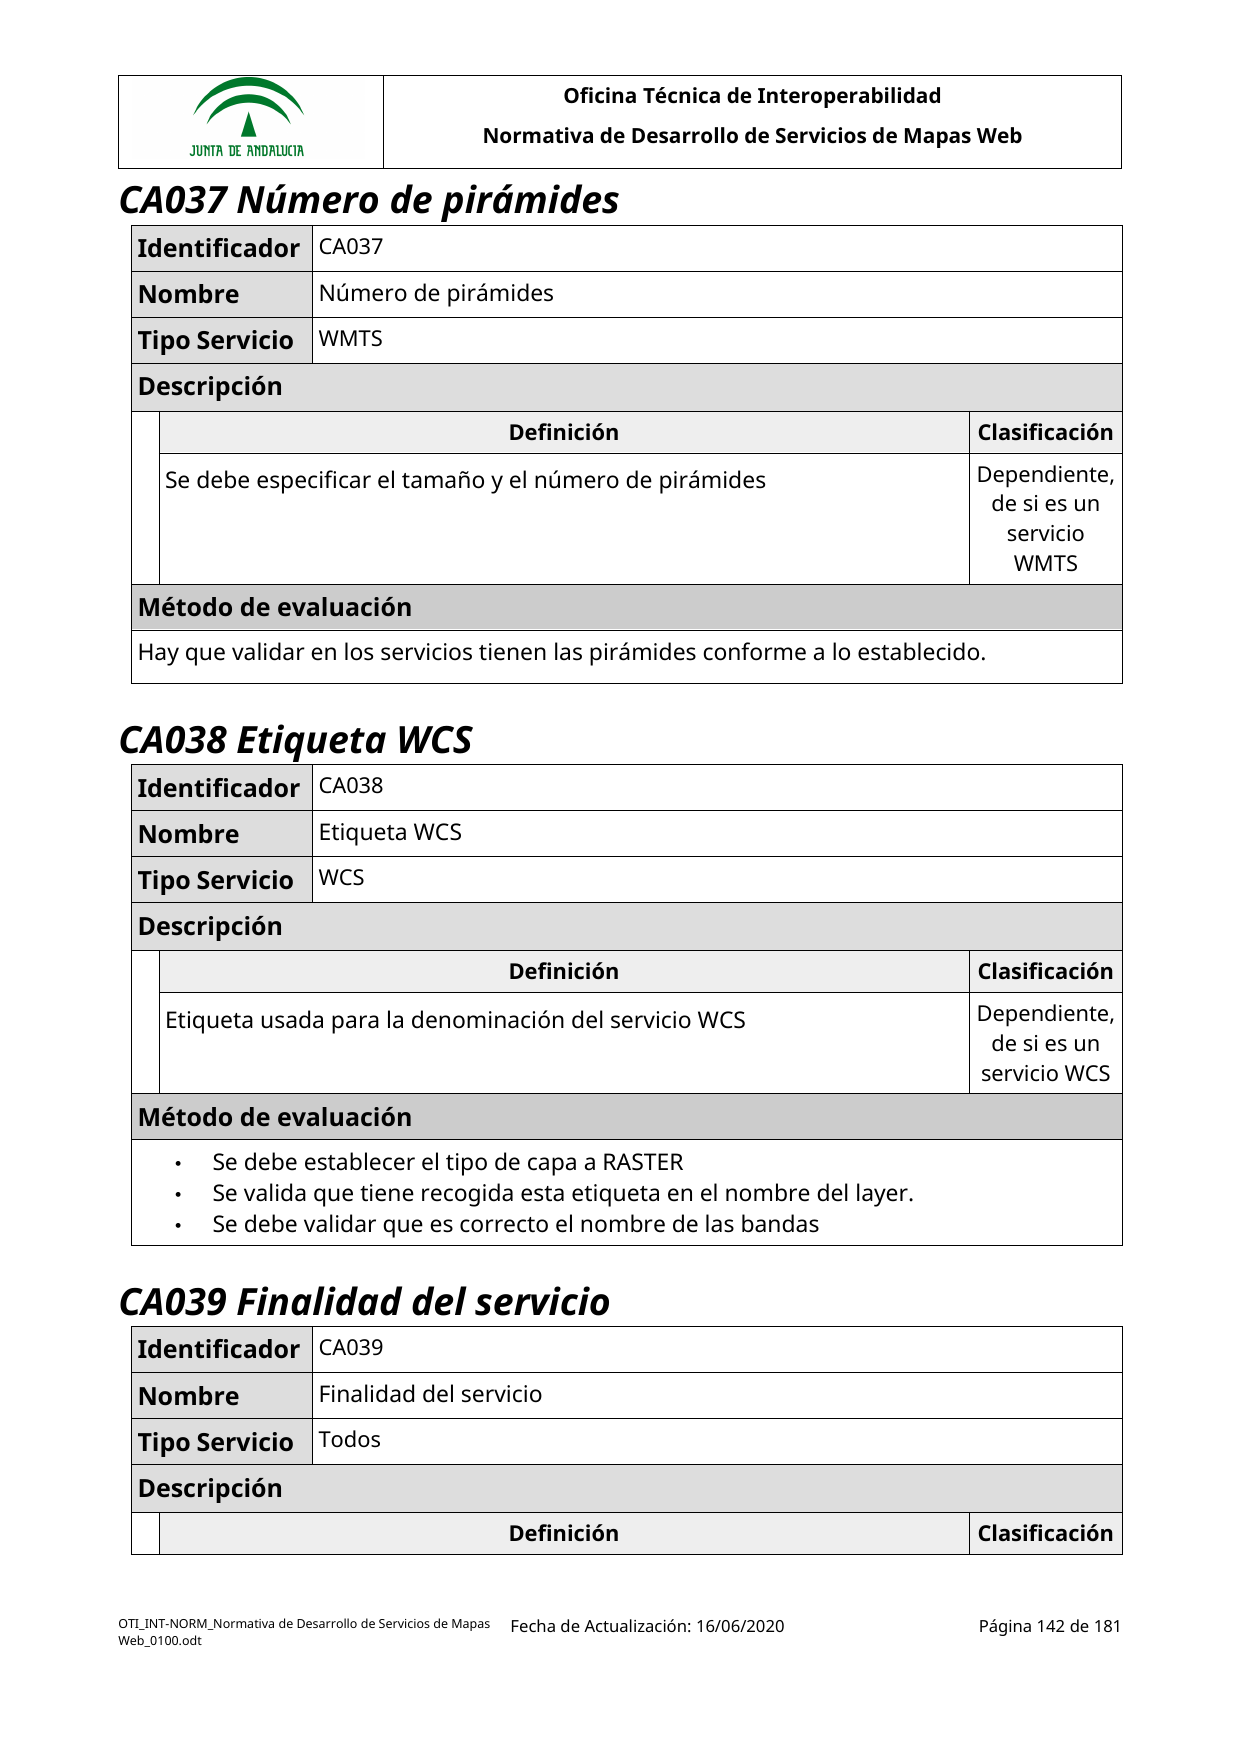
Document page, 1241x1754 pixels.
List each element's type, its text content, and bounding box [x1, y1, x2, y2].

table_cell Clasificación [970, 412, 1122, 452]
table_header CA037 [313, 226, 1122, 271]
table_header CA038 [313, 765, 1122, 810]
table_header Identificador [132, 226, 312, 271]
table_cell Hay que validar en los servicios tienen las pirámides conforme a lo establecido. [132, 631, 1122, 683]
table_header CA039 [313, 1327, 1122, 1372]
table_cell Clasificación [970, 1513, 1122, 1554]
table_cell Etiqueta usada para la denominación del servicio WCS [160, 993, 969, 1093]
table_cell Clasificación [970, 951, 1122, 992]
table_cell Se debe establecer el tipo de capa a RASTER Se valida que tiene recogida esta etiqueta en el nombre del layer. Se debe validar que es correcto el nombre de las bandas [132, 1140, 1122, 1245]
table_cell Tipo Servicio [132, 318, 312, 363]
table_cell Finalidad del servicio [313, 1373, 1122, 1418]
table_cell WCS [313, 857, 1122, 902]
table_cell Descripción [132, 364, 1122, 411]
table_cell Número de pirámides [313, 272, 1122, 317]
table_cell Dependiente, de si es un servicio WCS [970, 993, 1122, 1093]
table_cell Definición [160, 412, 969, 452]
table_cell Nombre [132, 272, 312, 317]
table_cell Descripción [132, 903, 1122, 950]
table_cell Etiqueta WCS [313, 811, 1122, 856]
table_cell [132, 951, 159, 1093]
table_header Identificador [132, 1327, 312, 1372]
subtitle CA039 Finalidad del servicio [118, 1275, 1122, 1326]
table_cell [132, 412, 159, 583]
table_cell Método de evaluación [132, 1094, 1122, 1139]
table_cell Definición [160, 1513, 969, 1554]
table_cell WMTS [313, 318, 1122, 363]
table_cell Todos [313, 1419, 1122, 1464]
table_cell Tipo Servicio [132, 1419, 312, 1464]
table_cell Método de evaluación [132, 585, 1122, 629]
subtitle CA038 Etiqueta WCS [118, 713, 1122, 764]
subtitle CA037 Número de pirámides [118, 174, 1122, 225]
table_cell Se debe especificar el tamaño y el número de pirámides [160, 454, 969, 583]
picture [132, 77, 365, 159]
table_cell Definición [160, 951, 969, 992]
table_cell Descripción [132, 1465, 1122, 1512]
table_cell Nombre [132, 1373, 312, 1418]
table_cell [132, 1513, 159, 1554]
table_cell Dependiente, de si es un servicio WMTS [970, 454, 1122, 583]
table_cell Tipo Servicio [132, 857, 312, 902]
table_cell Nombre [132, 811, 312, 856]
table_header Identificador [132, 765, 312, 810]
